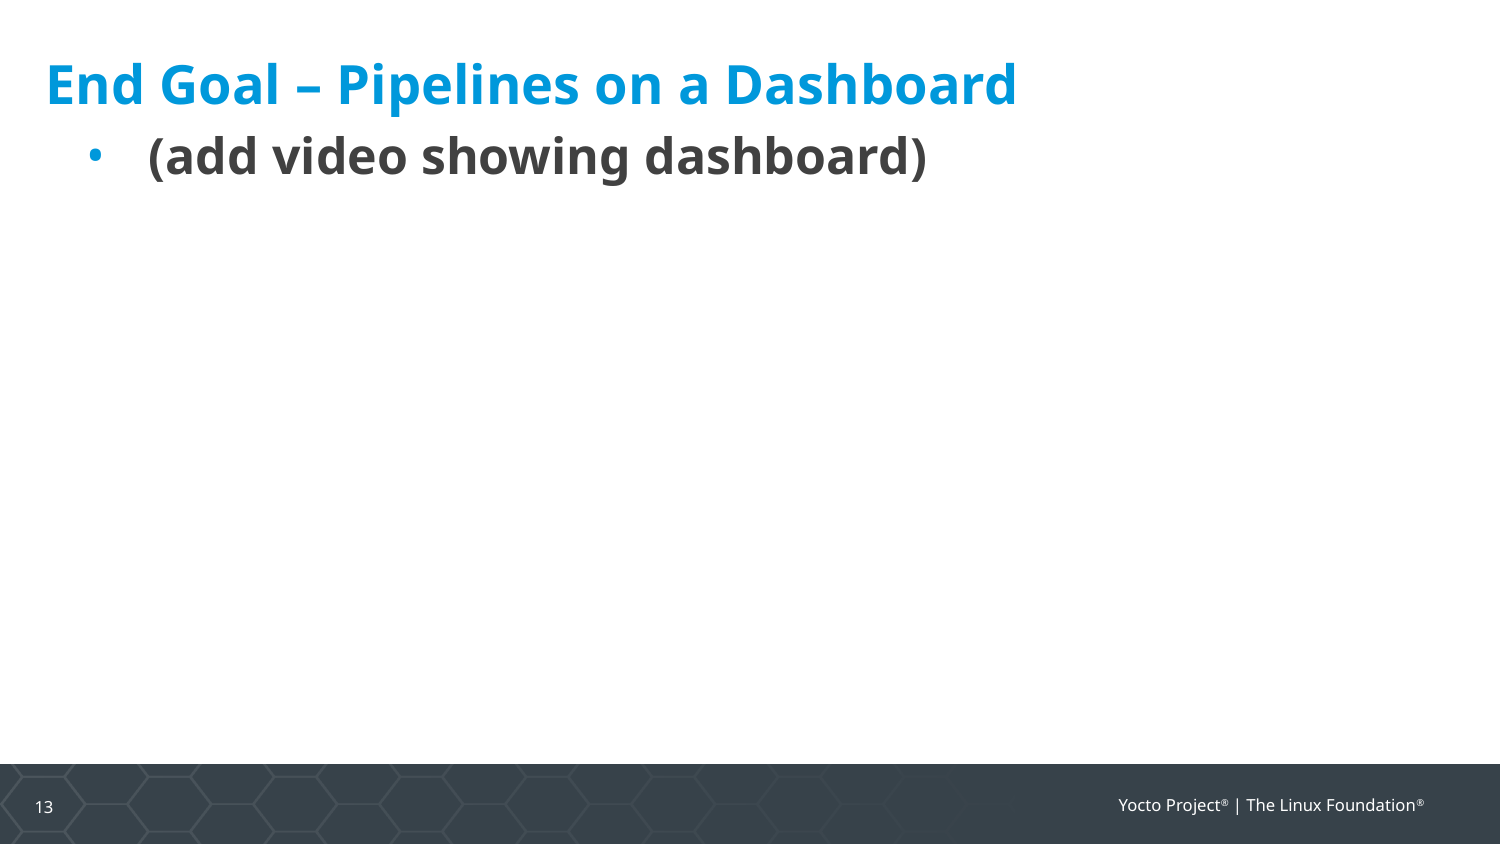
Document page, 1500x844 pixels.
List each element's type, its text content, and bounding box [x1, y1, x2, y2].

list (add video showing dashboard) [73, 115, 1425, 734]
picture [0, 0, 1500, 844]
title End Goal – Pipelines on a Dashboard [44, 50, 1395, 160]
